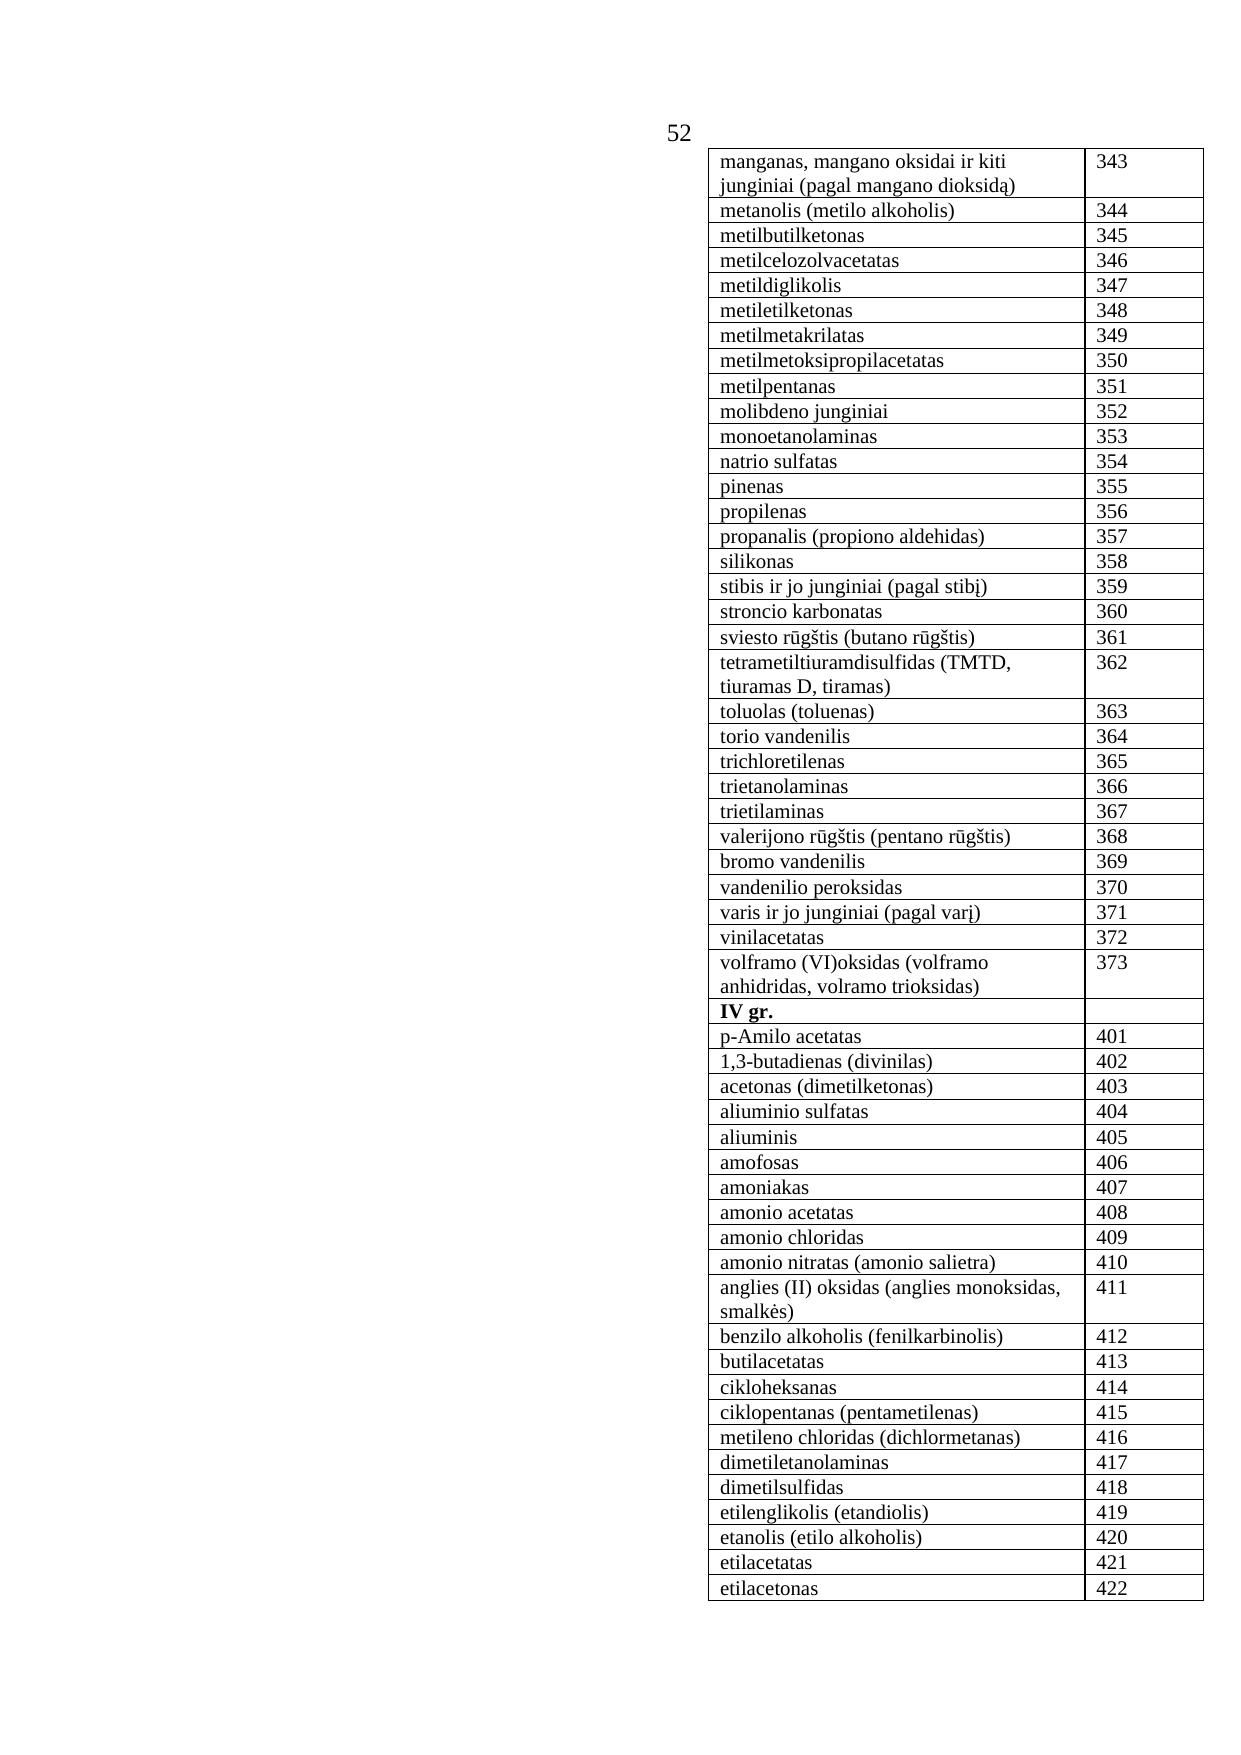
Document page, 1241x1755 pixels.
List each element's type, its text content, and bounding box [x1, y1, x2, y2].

table_cell aliuminis [709, 1125, 1084, 1149]
table_cell manganas, mangano oksidai ir kiti junginiai (pagal mangano dioksidą) [709, 149, 1084, 197]
table_cell [681, 1274, 708, 1323]
table_cell [681, 823, 708, 848]
table_cell [177, 247, 562, 272]
table_cell 419 [1086, 1500, 1203, 1524]
table_cell [177, 222, 562, 247]
table_cell 420 [1086, 1525, 1203, 1549]
table_cell [681, 423, 708, 448]
table_cell 402 [1086, 1049, 1203, 1073]
table_cell metilmetoksipropilacetatas [709, 349, 1084, 372]
table_cell [563, 1323, 681, 1348]
table_cell [177, 523, 562, 548]
table_cell pinenas [709, 474, 1084, 498]
table_cell 360 [1086, 600, 1203, 623]
table_cell 410 [1086, 1250, 1203, 1274]
table_cell 412 [1086, 1324, 1203, 1348]
table_cell [681, 373, 708, 398]
table_cell [681, 297, 708, 322]
table_cell [177, 1048, 562, 1073]
table_cell [177, 1349, 562, 1373]
table_cell [563, 823, 681, 848]
table_cell [563, 1549, 681, 1574]
table_cell [177, 1073, 562, 1098]
table_cell 407 [1086, 1175, 1203, 1199]
table_cell [563, 473, 681, 498]
table_cell [563, 1499, 681, 1524]
table_cell [177, 649, 562, 698]
table_cell [177, 197, 562, 222]
table_cell 343 [1086, 149, 1203, 197]
table_cell [563, 1399, 681, 1424]
table_cell 372 [1086, 925, 1203, 949]
table_cell [681, 723, 708, 748]
table_cell torio vandenilis [709, 724, 1084, 748]
table_cell [681, 1549, 708, 1574]
table_cell dimetilsulfidas [709, 1475, 1084, 1499]
table_cell [177, 773, 562, 798]
table_cell molibdeno junginiai [709, 399, 1084, 423]
table_cell metilbutilketonas [709, 223, 1084, 247]
table_cell [681, 1099, 708, 1123]
table_cell [177, 1424, 562, 1449]
table_cell [177, 1323, 562, 1348]
table_cell [563, 373, 681, 398]
table_cell [681, 849, 708, 873]
table_cell [563, 874, 681, 899]
table_cell monoetanolaminas [709, 424, 1084, 448]
table_cell 347 [1086, 273, 1203, 297]
table_cell benzilo alkoholis (fenilkarbinolis) [709, 1324, 1084, 1348]
table_cell metanolis (metilo alkoholis) [709, 198, 1084, 222]
table_cell 418 [1086, 1475, 1203, 1499]
table_cell [563, 573, 681, 598]
table_cell [563, 1023, 681, 1048]
table_cell 413 [1086, 1350, 1203, 1373]
table_cell [681, 1174, 708, 1199]
table_cell [177, 899, 562, 924]
table_cell 373 [1086, 950, 1203, 998]
table_cell metildiglikolis [709, 273, 1084, 297]
table_cell [681, 924, 708, 949]
table_cell 356 [1086, 499, 1203, 523]
table_cell 1,3-butadienas (divinilas) [709, 1049, 1084, 1073]
table_cell 414 [1086, 1375, 1203, 1399]
table_cell [681, 1374, 708, 1399]
table_cell bromo vandenilis [709, 850, 1084, 873]
table_cell 351 [1086, 374, 1203, 398]
table_cell [563, 649, 681, 698]
table_cell [681, 1574, 708, 1599]
table_cell [563, 1174, 681, 1199]
table_cell [177, 1274, 562, 1323]
table_cell [177, 473, 562, 498]
table_cell [681, 523, 708, 548]
table_cell [681, 1149, 708, 1174]
table_cell [563, 197, 681, 222]
table_cell [563, 222, 681, 247]
table_cell etilacetatas [709, 1550, 1084, 1574]
table_cell tetrametiltiuramdisulfidas (TMTD, tiuramas D, tiramas) [709, 650, 1084, 698]
table_cell [563, 1474, 681, 1499]
table_cell 349 [1086, 323, 1203, 347]
table_cell metilcelozolvacetatas [709, 248, 1084, 272]
table_cell 346 [1086, 248, 1203, 272]
table_cell [177, 624, 562, 649]
table_cell [177, 949, 562, 998]
table_cell [177, 924, 562, 949]
table_cell metilmetakrilatas [709, 323, 1084, 347]
table_cell [563, 1073, 681, 1098]
table_cell [177, 1499, 562, 1524]
table_cell [563, 348, 681, 372]
table_cell [681, 998, 708, 1023]
table_cell varis ir jo junginiai (pagal varį) [709, 900, 1084, 924]
table_cell [177, 1374, 562, 1399]
table_cell silikonas [709, 549, 1084, 573]
table_cell volframo (VI)oksidas (volframo anhidridas, volramo trioksidas) [709, 950, 1084, 998]
table_cell trietanolaminas [709, 774, 1084, 798]
table_cell [177, 1474, 562, 1499]
table_cell [681, 148, 708, 197]
table_cell [1086, 999, 1203, 1023]
table_cell 364 [1086, 724, 1203, 748]
table_cell [563, 448, 681, 473]
table_cell [177, 573, 562, 598]
table_cell [681, 1224, 708, 1249]
table_cell [681, 698, 708, 723]
table_cell dimetiletanolaminas [709, 1450, 1084, 1474]
table_cell 362 [1086, 650, 1203, 698]
table_cell 416 [1086, 1425, 1203, 1449]
table_cell propilenas [709, 499, 1084, 523]
table_cell vinilacetatas [709, 925, 1084, 949]
table_cell [563, 1424, 681, 1449]
table_cell 352 [1086, 399, 1203, 423]
table_cell 403 [1086, 1074, 1203, 1098]
table_cell 367 [1086, 799, 1203, 823]
table_cell [177, 297, 562, 322]
table_cell 344 [1086, 198, 1203, 222]
table_cell [681, 548, 708, 573]
table_cell valerijono rūgštis (pentano rūgštis) [709, 824, 1084, 848]
table_cell [177, 599, 562, 623]
table_cell aliuminio sulfatas [709, 1100, 1084, 1123]
table_cell 405 [1086, 1125, 1203, 1149]
table_cell [563, 1349, 681, 1373]
table_cell [563, 548, 681, 573]
table_cell 422 [1086, 1575, 1203, 1599]
table_cell [681, 1048, 708, 1073]
table_cell [177, 823, 562, 848]
table_cell [177, 348, 562, 372]
table_cell [177, 1249, 562, 1274]
table_cell [681, 899, 708, 924]
table_cell [563, 798, 681, 823]
table_cell [177, 272, 562, 297]
table_cell [681, 197, 708, 222]
table_cell p-Amilo acetatas [709, 1024, 1084, 1048]
table_cell 357 [1086, 524, 1203, 548]
table_cell 365 [1086, 749, 1203, 773]
table_cell [563, 272, 681, 297]
table_cell [681, 1499, 708, 1524]
table_cell 415 [1086, 1400, 1203, 1424]
table_cell [563, 297, 681, 322]
table_cell [681, 498, 708, 523]
table_cell [681, 573, 708, 598]
table_cell [177, 998, 562, 1023]
table_cell [177, 798, 562, 823]
table_cell toluolas (toluenas) [709, 699, 1084, 723]
table_cell [563, 723, 681, 748]
table_cell metilpentanas [709, 374, 1084, 398]
table_cell [177, 423, 562, 448]
table_cell [681, 949, 708, 998]
table_cell 354 [1086, 449, 1203, 473]
table_cell 421 [1086, 1550, 1203, 1574]
table_cell amonio acetatas [709, 1200, 1084, 1224]
table_cell 406 [1086, 1150, 1203, 1174]
table_cell etanolis (etilo alkoholis) [709, 1525, 1084, 1549]
table_cell [563, 949, 681, 998]
table_cell 408 [1086, 1200, 1203, 1224]
table_cell [177, 1099, 562, 1123]
table_cell [563, 148, 681, 197]
table_cell 404 [1086, 1100, 1203, 1123]
table_cell [681, 1424, 708, 1449]
table_cell 353 [1086, 424, 1203, 448]
table_cell [681, 1073, 708, 1098]
table_cell [681, 222, 708, 247]
table_cell [681, 798, 708, 823]
table_cell cikloheksanas [709, 1375, 1084, 1399]
table_cell [177, 148, 562, 197]
table_cell 358 [1086, 549, 1203, 573]
table_cell [563, 1048, 681, 1073]
table_cell [681, 599, 708, 623]
table_cell propanalis (propiono aldehidas) [709, 524, 1084, 548]
table_cell metileno chloridas (dichlormetanas) [709, 1425, 1084, 1449]
table_cell [681, 773, 708, 798]
table_cell [563, 498, 681, 523]
table_cell [681, 1474, 708, 1499]
table_cell 371 [1086, 900, 1203, 924]
table_cell [177, 1399, 562, 1424]
table_cell [177, 1124, 562, 1149]
table_cell 411 [1086, 1275, 1203, 1323]
table_cell [681, 649, 708, 698]
table_cell [681, 1524, 708, 1549]
table_cell etilacetonas [709, 1575, 1084, 1599]
table_cell [177, 373, 562, 398]
table_cell trietilaminas [709, 799, 1084, 823]
table_cell [681, 1199, 708, 1224]
table_cell [681, 1323, 708, 1348]
table_cell [563, 1124, 681, 1149]
table_cell amonio nitratas (amonio salietra) [709, 1250, 1084, 1274]
table_cell [681, 398, 708, 423]
table_cell [563, 998, 681, 1023]
table_cell [177, 1449, 562, 1474]
table_cell trichloretilenas [709, 749, 1084, 773]
table_cell [563, 398, 681, 423]
table_cell stibis ir jo junginiai (pagal stibį) [709, 574, 1084, 598]
table_cell [177, 398, 562, 423]
table_cell [681, 348, 708, 372]
table_cell ciklopentanas (pentametilenas) [709, 1400, 1084, 1424]
table_cell [563, 698, 681, 723]
table_cell [177, 448, 562, 473]
table_cell amoniakas [709, 1175, 1084, 1199]
table_cell [681, 448, 708, 473]
table_cell metiletilketonas [709, 298, 1084, 322]
table_cell 368 [1086, 824, 1203, 848]
table_cell natrio sulfatas [709, 449, 1084, 473]
table_cell [177, 1199, 562, 1224]
table_cell [681, 1449, 708, 1474]
table_cell 363 [1086, 699, 1203, 723]
table_cell [177, 1149, 562, 1174]
table_cell [177, 1224, 562, 1249]
table_cell [681, 1249, 708, 1274]
table_cell 369 [1086, 850, 1203, 873]
table_cell [563, 1374, 681, 1399]
table_cell [177, 723, 562, 748]
table_cell [681, 1023, 708, 1048]
table_cell [563, 322, 681, 347]
table_cell [563, 1274, 681, 1323]
table_cell [563, 899, 681, 924]
table_cell [563, 1574, 681, 1599]
table_cell [563, 523, 681, 548]
table_cell [563, 1199, 681, 1224]
table_cell [177, 322, 562, 347]
table_cell [563, 1449, 681, 1474]
table_cell [681, 624, 708, 649]
table_cell [681, 748, 708, 773]
table_cell vandenilio peroksidas [709, 875, 1084, 899]
table_cell [563, 1099, 681, 1123]
table_cell acetonas (dimetilketonas) [709, 1074, 1084, 1098]
table_cell [177, 1023, 562, 1048]
table_cell 361 [1086, 625, 1203, 649]
table_cell [563, 247, 681, 272]
table_cell [681, 1349, 708, 1373]
table_cell [177, 874, 562, 899]
table_cell [563, 1224, 681, 1249]
table_cell [681, 473, 708, 498]
table_cell [177, 849, 562, 873]
table_cell [177, 548, 562, 573]
table_cell [177, 1549, 562, 1574]
table_cell IV gr. [709, 999, 1084, 1023]
table_cell 417 [1086, 1450, 1203, 1474]
table_cell 366 [1086, 774, 1203, 798]
table_cell amonio chloridas [709, 1225, 1084, 1249]
table_cell [177, 1574, 562, 1599]
table_cell [563, 1524, 681, 1549]
table_cell stroncio karbonatas [709, 600, 1084, 623]
table_cell butilacetatas [709, 1350, 1084, 1373]
table_cell 348 [1086, 298, 1203, 322]
table_cell etilenglikolis (etandiolis) [709, 1500, 1084, 1524]
table_cell [563, 1249, 681, 1274]
table_cell [177, 1524, 562, 1549]
table_cell [177, 698, 562, 723]
table_cell amofosas [709, 1150, 1084, 1174]
table_cell sviesto rūgštis (butano rūgštis) [709, 625, 1084, 649]
table_cell 409 [1086, 1225, 1203, 1249]
table_cell [681, 272, 708, 297]
table_cell [563, 1149, 681, 1174]
table_cell [681, 874, 708, 899]
table_cell [563, 924, 681, 949]
table_cell [177, 498, 562, 523]
table_cell [563, 748, 681, 773]
table_cell [177, 748, 562, 773]
table_cell 401 [1086, 1024, 1203, 1048]
table_cell [563, 624, 681, 649]
table_cell [681, 247, 708, 272]
table_cell [563, 599, 681, 623]
table_cell 370 [1086, 875, 1203, 899]
table_cell [563, 849, 681, 873]
table_cell 355 [1086, 474, 1203, 498]
table_cell [681, 1399, 708, 1424]
table_cell [681, 1124, 708, 1149]
table_cell [177, 1174, 562, 1199]
table_cell 345 [1086, 223, 1203, 247]
table_cell anglies (II) oksidas (anglies monoksidas, smalkės) [709, 1275, 1084, 1323]
table_cell 359 [1086, 574, 1203, 598]
table_cell [563, 773, 681, 798]
table_cell [681, 322, 708, 347]
table_cell 350 [1086, 349, 1203, 372]
table_cell [563, 423, 681, 448]
